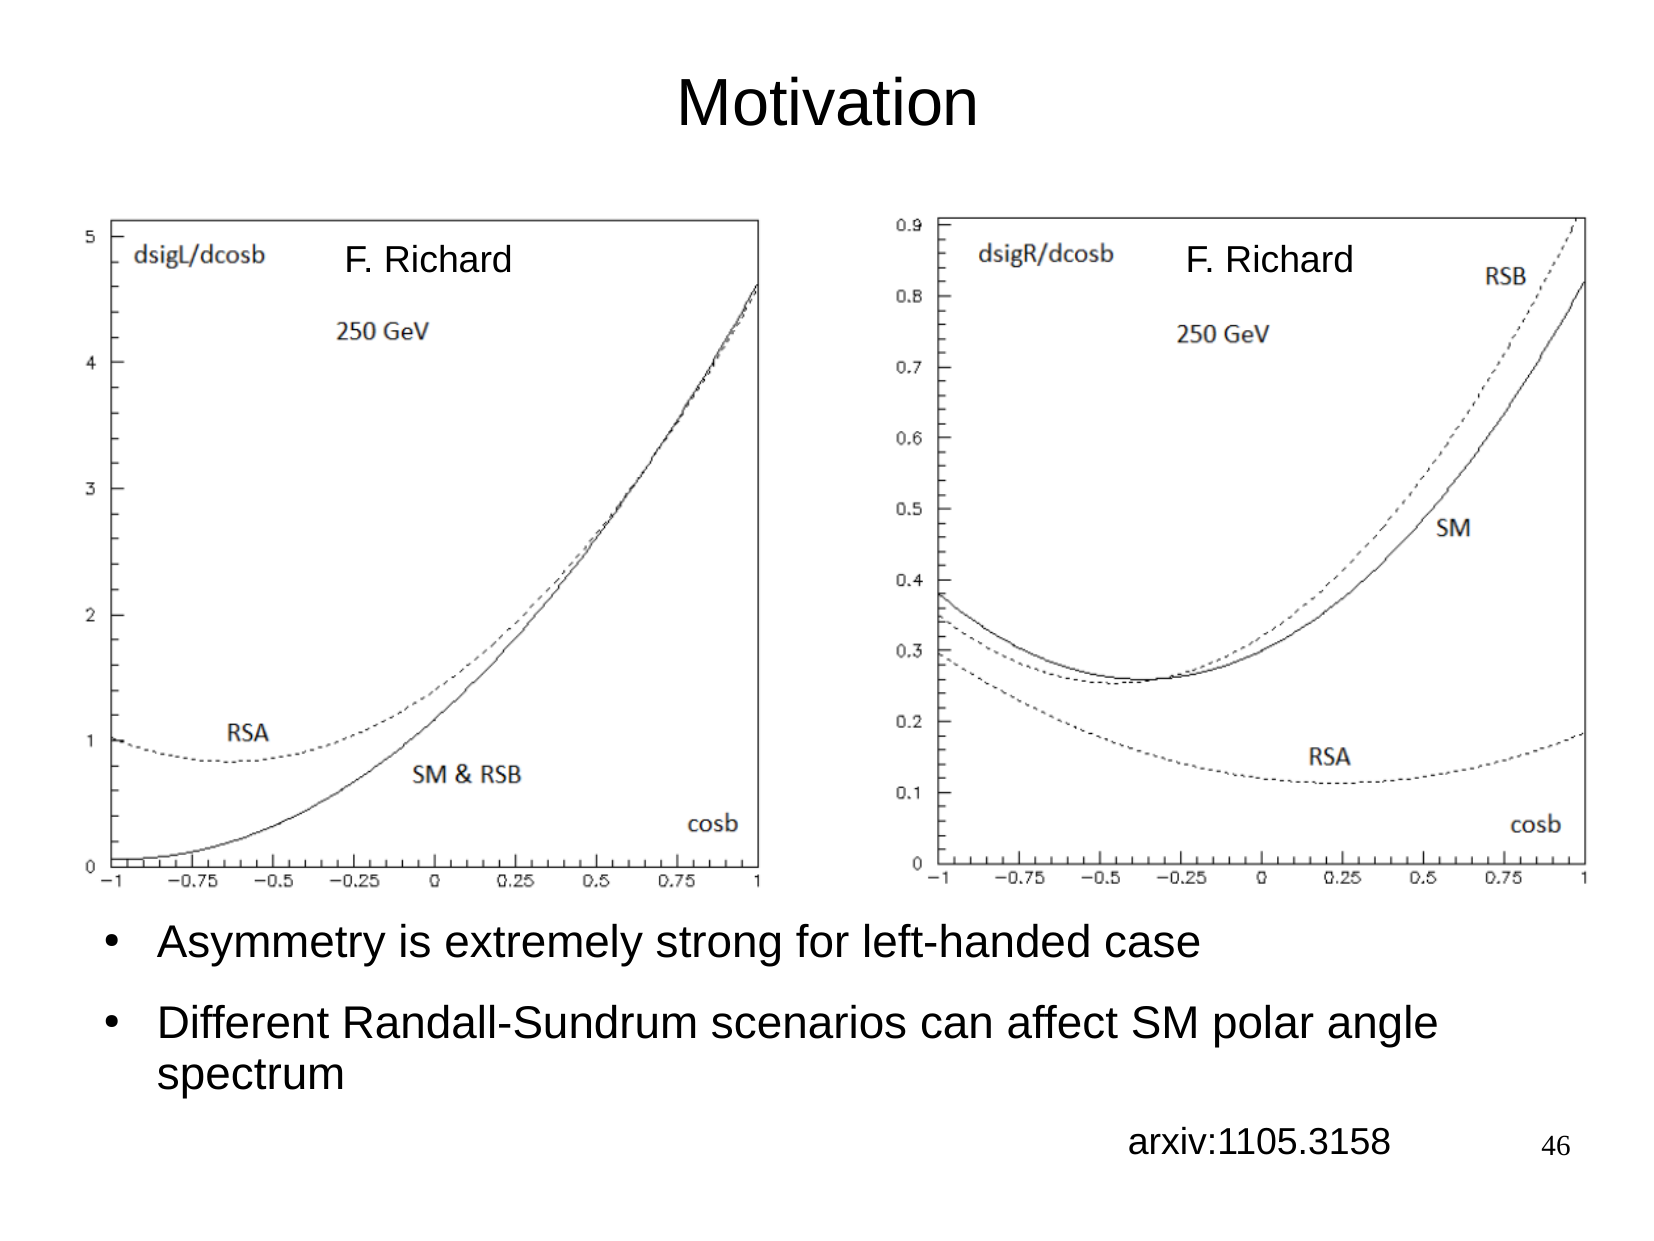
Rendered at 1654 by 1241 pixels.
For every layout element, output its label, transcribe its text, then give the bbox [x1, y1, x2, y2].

text_box F. Richard [329, 230, 528, 288]
picture [59, 197, 1606, 916]
text_box arxiv:1105.3158 [1045, 1113, 1474, 1170]
title Motivation [85, 52, 1571, 153]
text_box F. Richard [1170, 230, 1370, 288]
list Asymmetry is extremely strong for left-handed case Different Randall-Sundrum scenarios can affect SM polar angle spectrum [85, 916, 1531, 1231]
